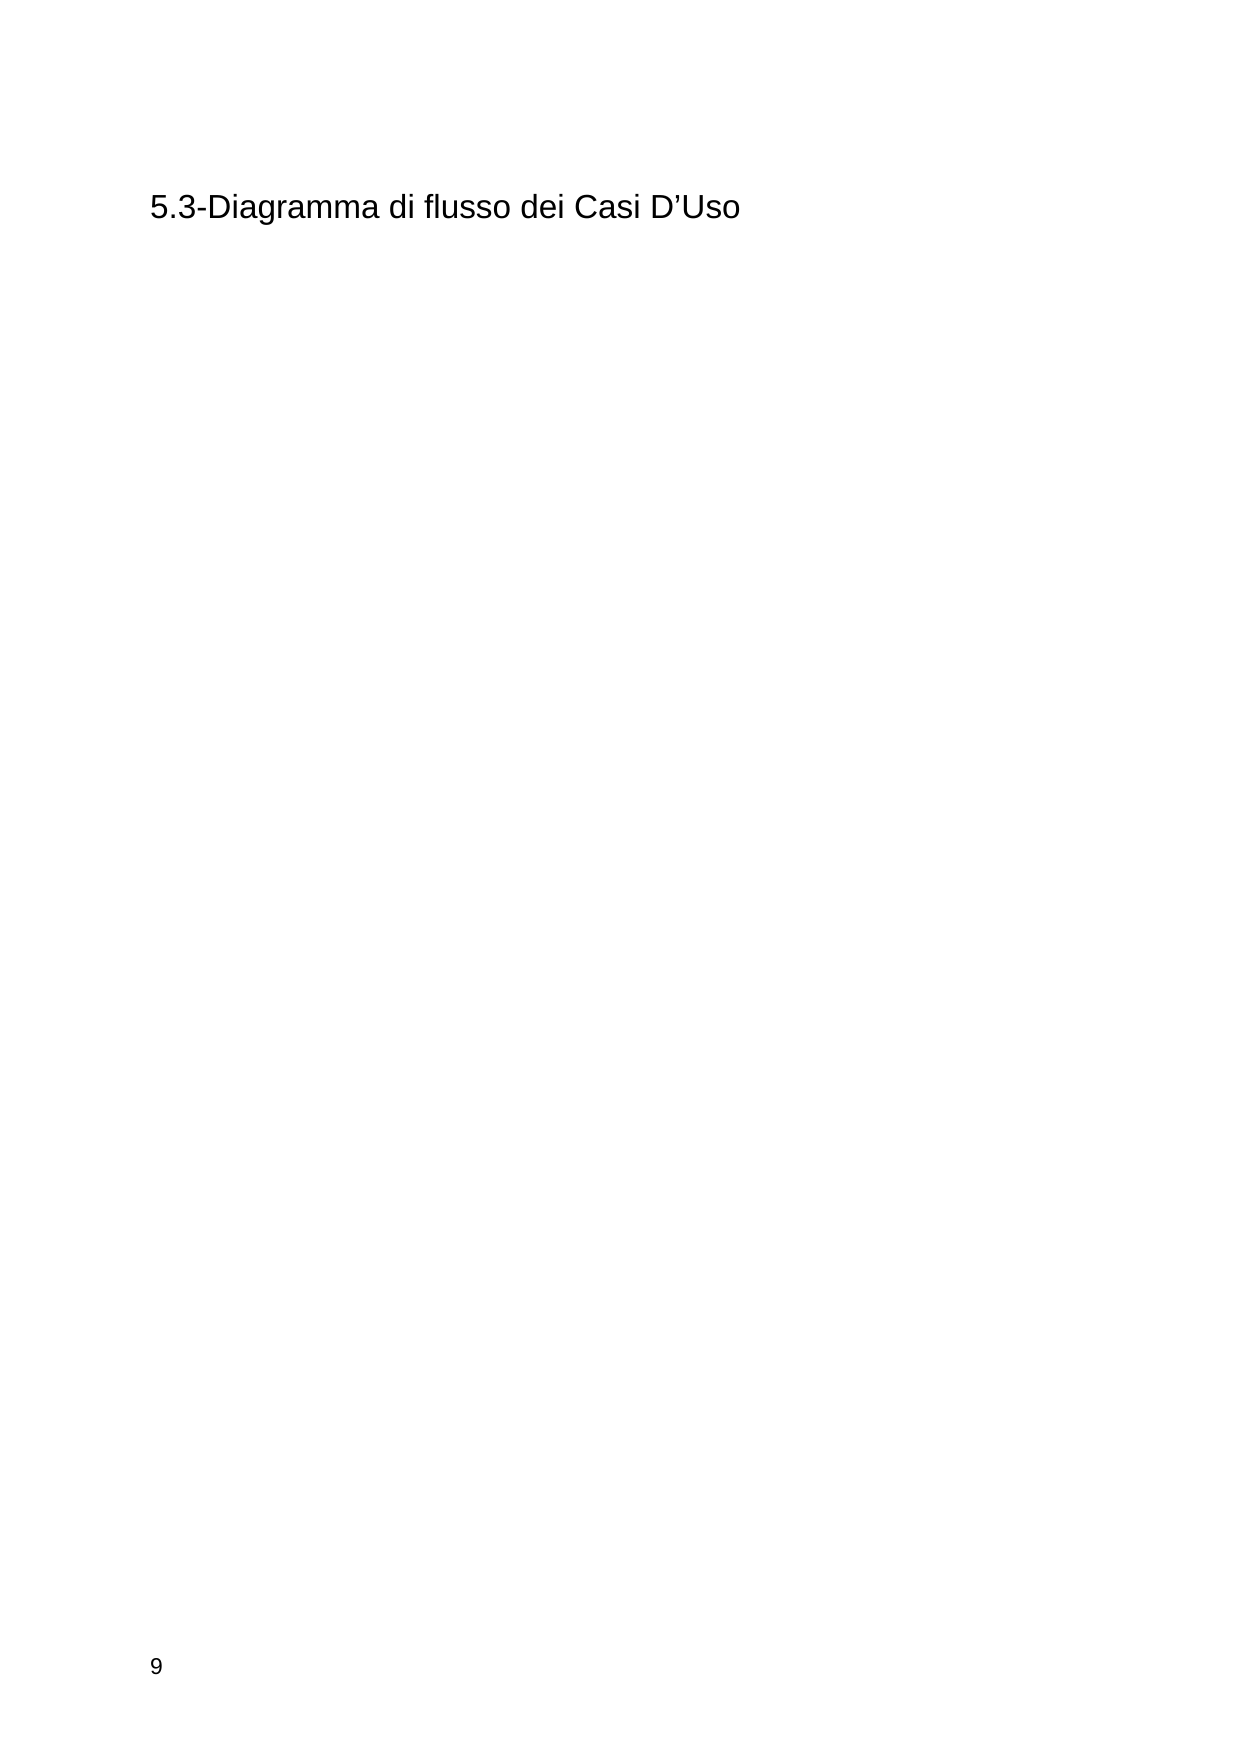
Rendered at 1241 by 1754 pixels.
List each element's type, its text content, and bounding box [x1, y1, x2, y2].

subtitle 5.3-Diagramma di flusso dei Casi D’Uso [150, 187, 1090, 226]
